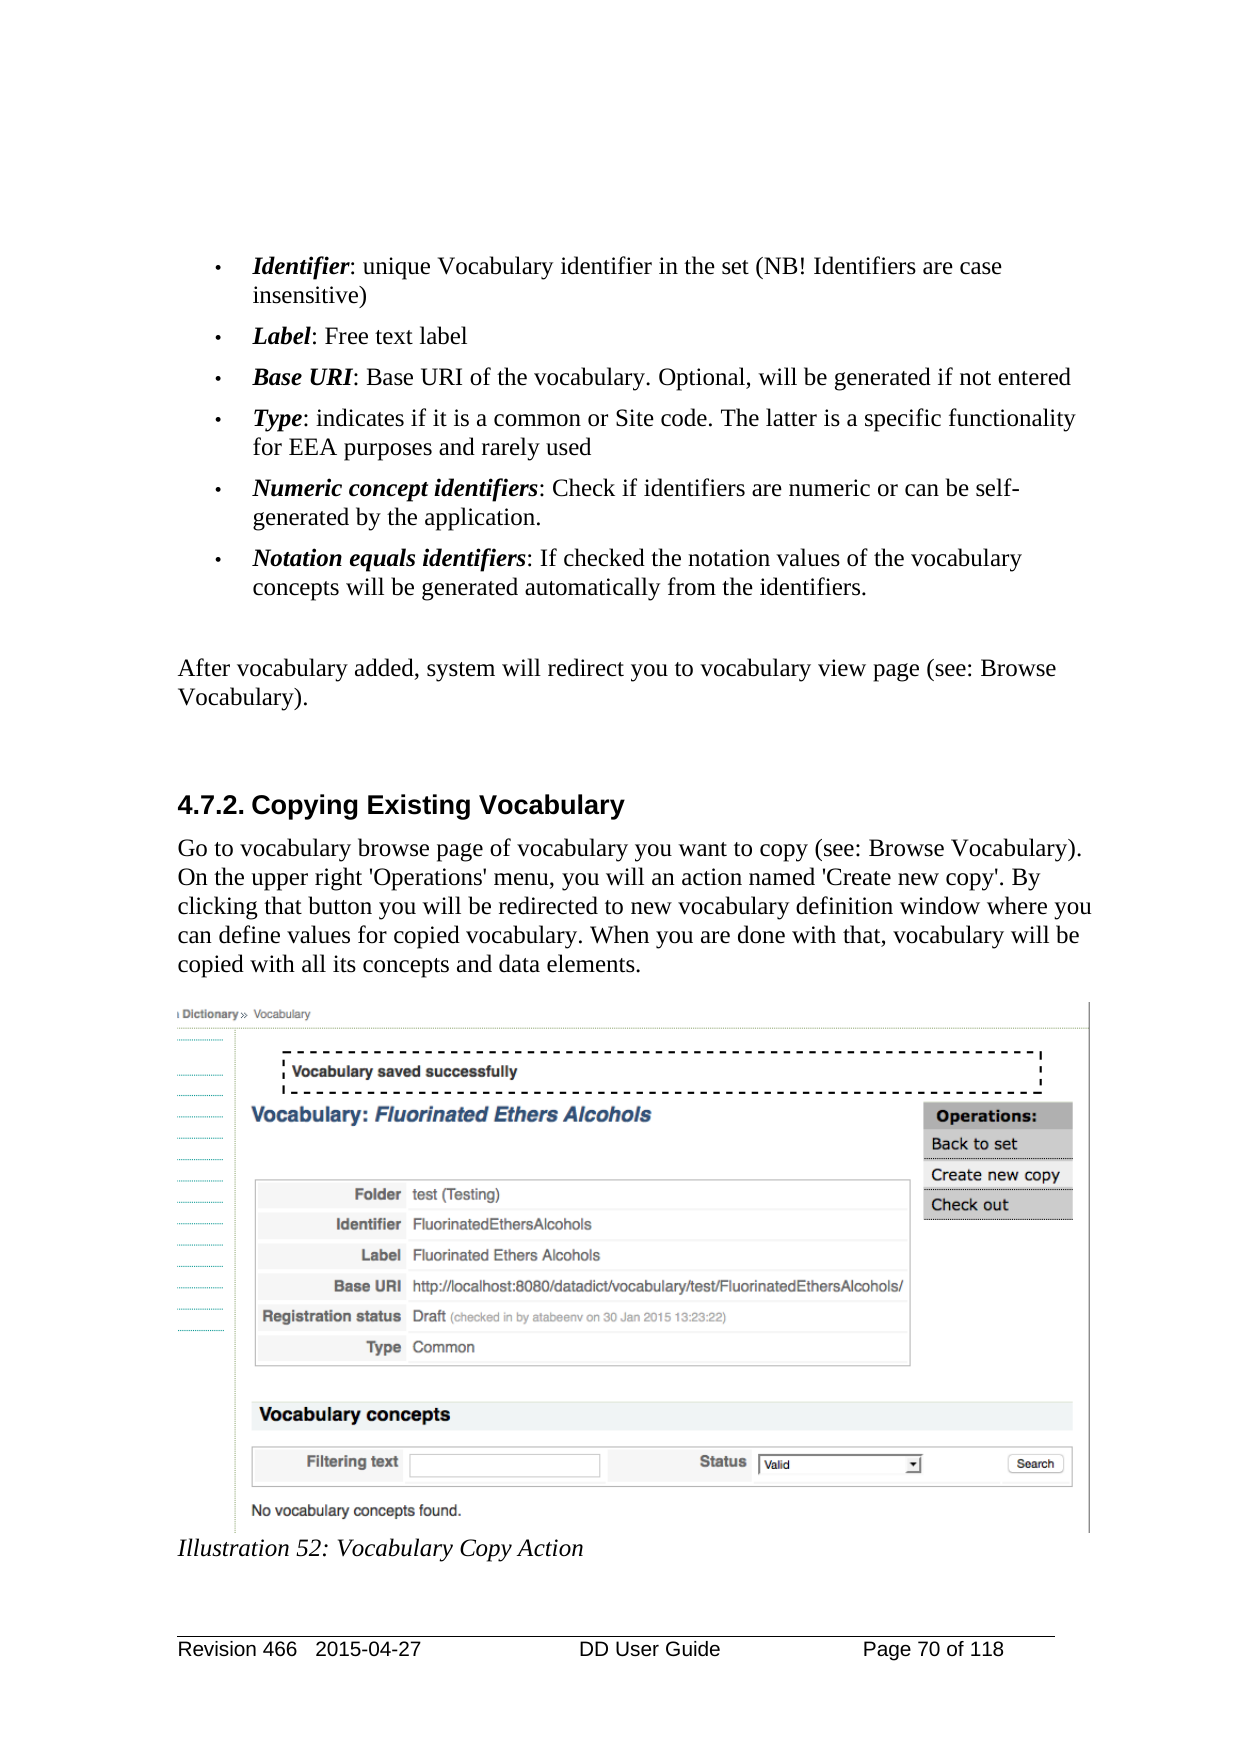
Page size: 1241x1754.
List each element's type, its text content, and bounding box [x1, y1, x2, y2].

list Base URI: Base URI of the vocabulary. Optional, will be generated if not entered [215, 362, 1092, 391]
list Type: indicates if it is a common or Site code. The latter is a specific functionality for EEA purposes and rarely used [215, 403, 1092, 461]
text After vocabulary added, system will redirect you to vocabulary view page (see: Browse Vocabulary). [177, 653, 1092, 711]
list Label: Free text label [215, 321, 1092, 350]
text Go to vocabulary browse page of vocabulary you want to copy (see: Browse Vocabulary). On the upper right 'Operations' menu, you will an action named 'Create new copy'. By clicking that button you will be redirected to new vocabulary definition window where you can define values for copied vocabulary. When you are done with that, vocabulary will be copied with all its concepts and data elements. [177, 832, 1092, 978]
list Identifier: unique Vocabulary identifier in the set (NB! Identifiers are case insensitive) [215, 251, 1092, 309]
picture [177, 1002, 1093, 1533]
subtitle Copying Existing Vocabulary [177, 789, 1092, 820]
list Notation equals identifiers: If checked the notation values of the vocabulary concepts will be generated automatically from the identifiers. [215, 542, 1092, 601]
list Numeric concept identifiers: Check if identifiers are numeric or can be self-generated by the application. [215, 472, 1092, 531]
text Illustration 52: Vocabulary Copy Action [177, 1533, 1092, 1562]
